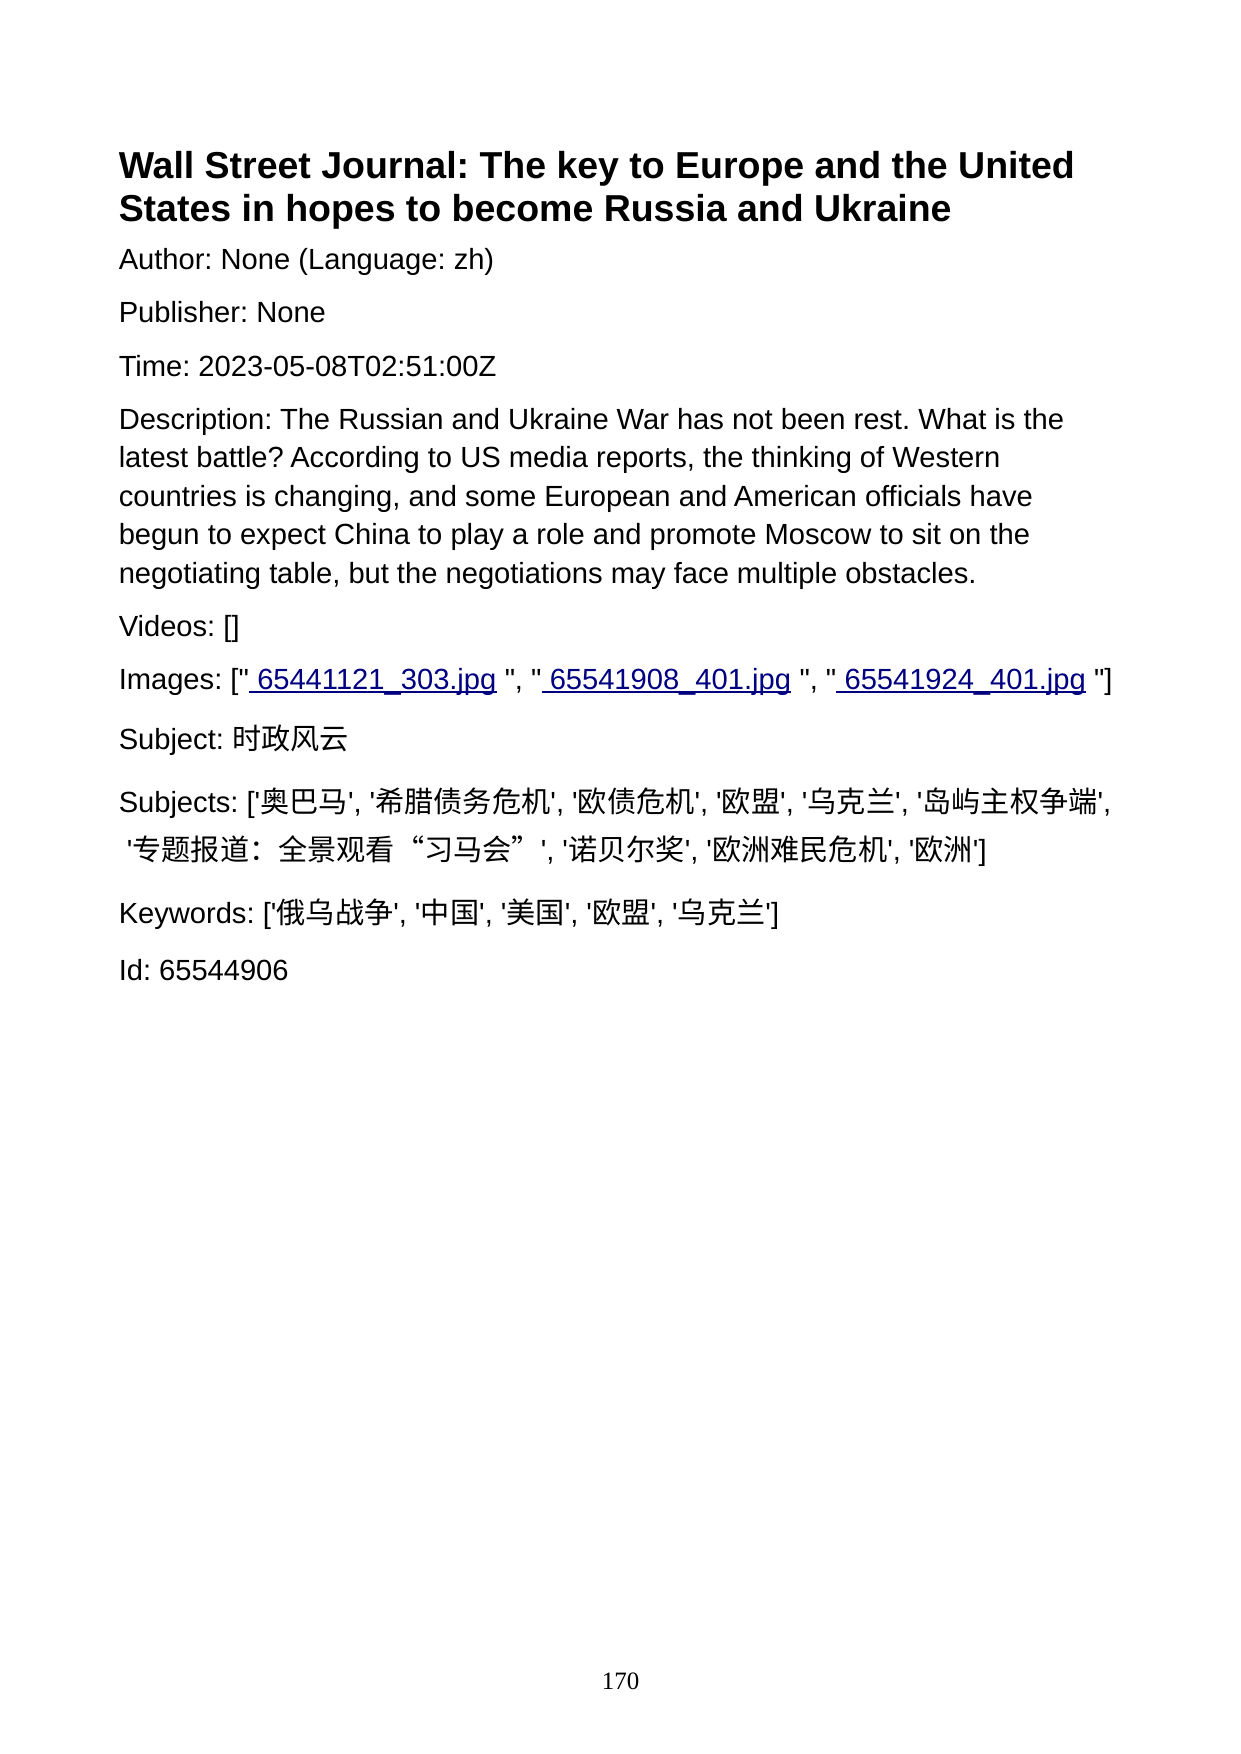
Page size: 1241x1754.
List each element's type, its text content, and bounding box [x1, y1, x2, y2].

text Author: None (Language: zh) [118, 242, 1122, 276]
text Subject: 时政风云 [118, 715, 1122, 757]
text Subjects: ['奥巴马', '希腊债务危机', '欧债危机', '欧盟', '乌克兰', '岛屿主权争端', '专题报道：全景观看“习马会”', '诺贝尔奖', '欧洲难民危机', '欧洲'] [118, 778, 1122, 869]
text Description: The Russian and Ukraine War has not been rest. What is the latest battle? According to US media reports, the thinking of Western countries is changing, and some European and American officials have begun to expect China to play a role and promote Moscow to sit on the negotiating table, but the negotiations may face multiple obstacles. [118, 402, 1122, 589]
text Time: 2023-05-08T02:51:00Z [118, 348, 1122, 382]
text Images: [" 65441121_303.jpg ", " 65541908_401.jpg ", " 65541924_401.jpg "] [118, 662, 1122, 696]
subtitle Wall Street Journal: The key to Europe and the United States in hopes to become Russia and Ukraine [118, 143, 1122, 230]
text Keywords: ['俄乌战争', '中国', '美国', '欧盟', '乌克兰'] [118, 890, 1122, 932]
text Id: 65544906 [118, 953, 1122, 987]
text Videos: [] [118, 609, 1122, 642]
text Publisher: None [118, 295, 1122, 329]
